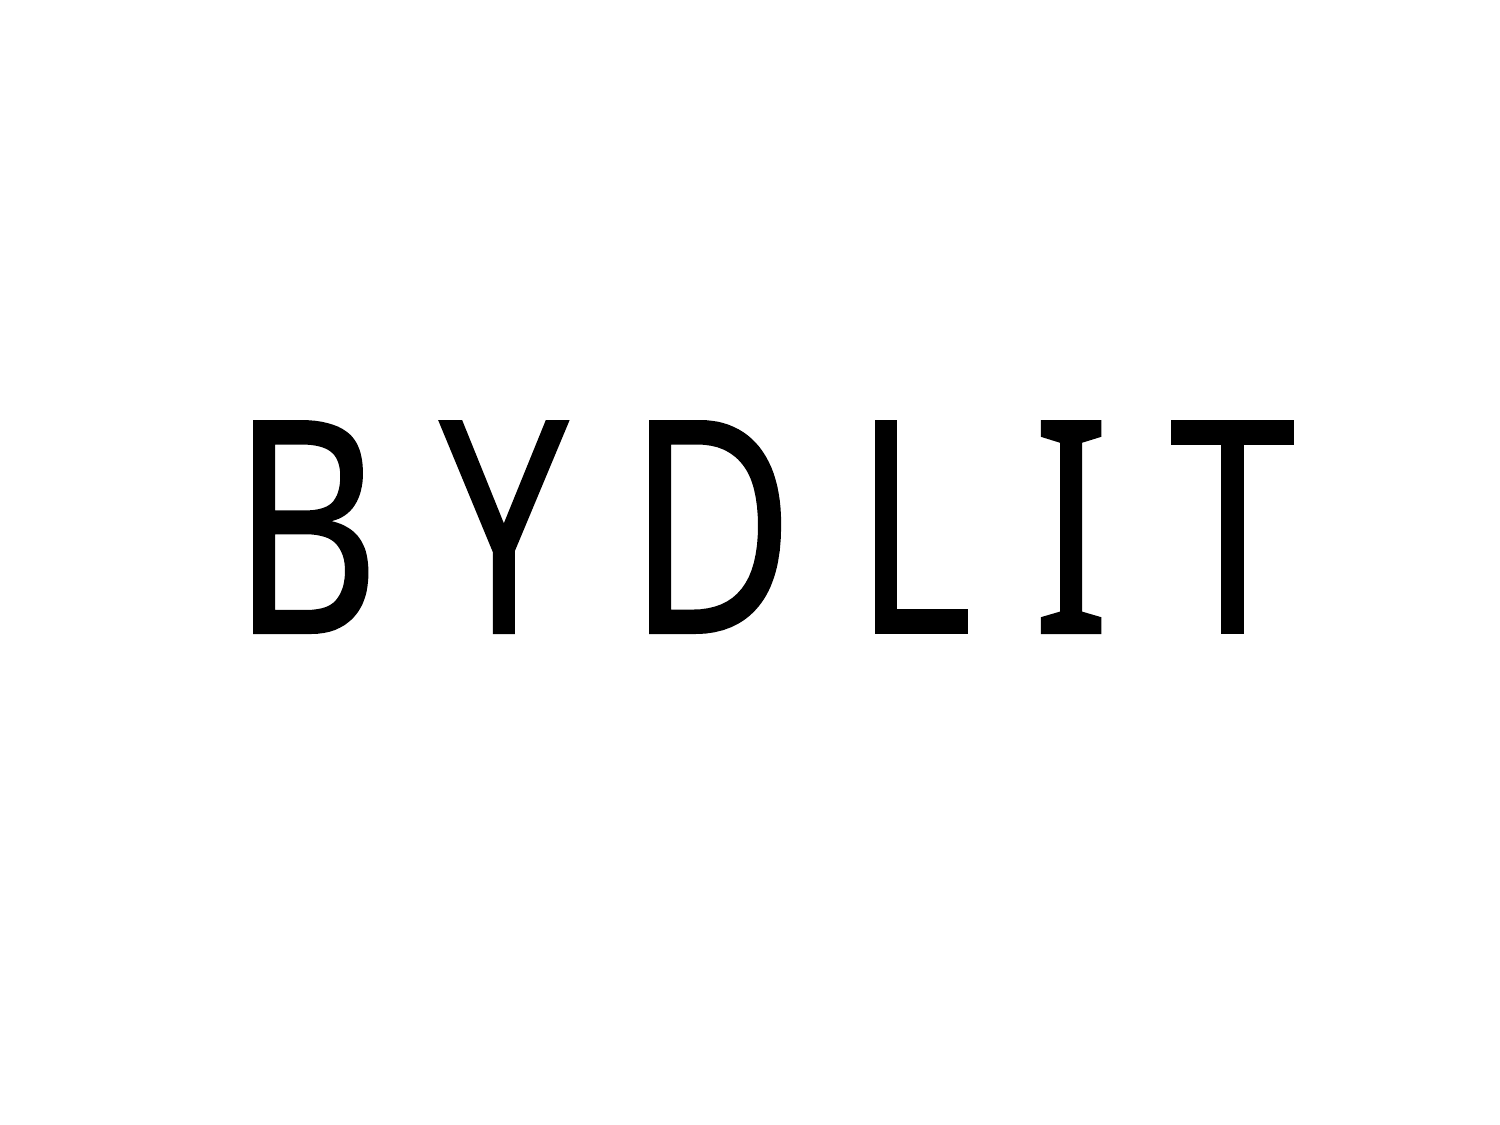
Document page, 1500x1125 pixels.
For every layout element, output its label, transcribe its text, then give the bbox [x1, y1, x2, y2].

text_box B Y D L I T [1041, 420, 1101, 634]
text_box B Y D L I T [253, 420, 368, 634]
text_box B Y D L I T [875, 420, 968, 634]
text_box B Y D L I T [1171, 420, 1294, 634]
text_box B Y D L I T [649, 420, 781, 634]
text_box B Y D L I T [439, 420, 569, 634]
